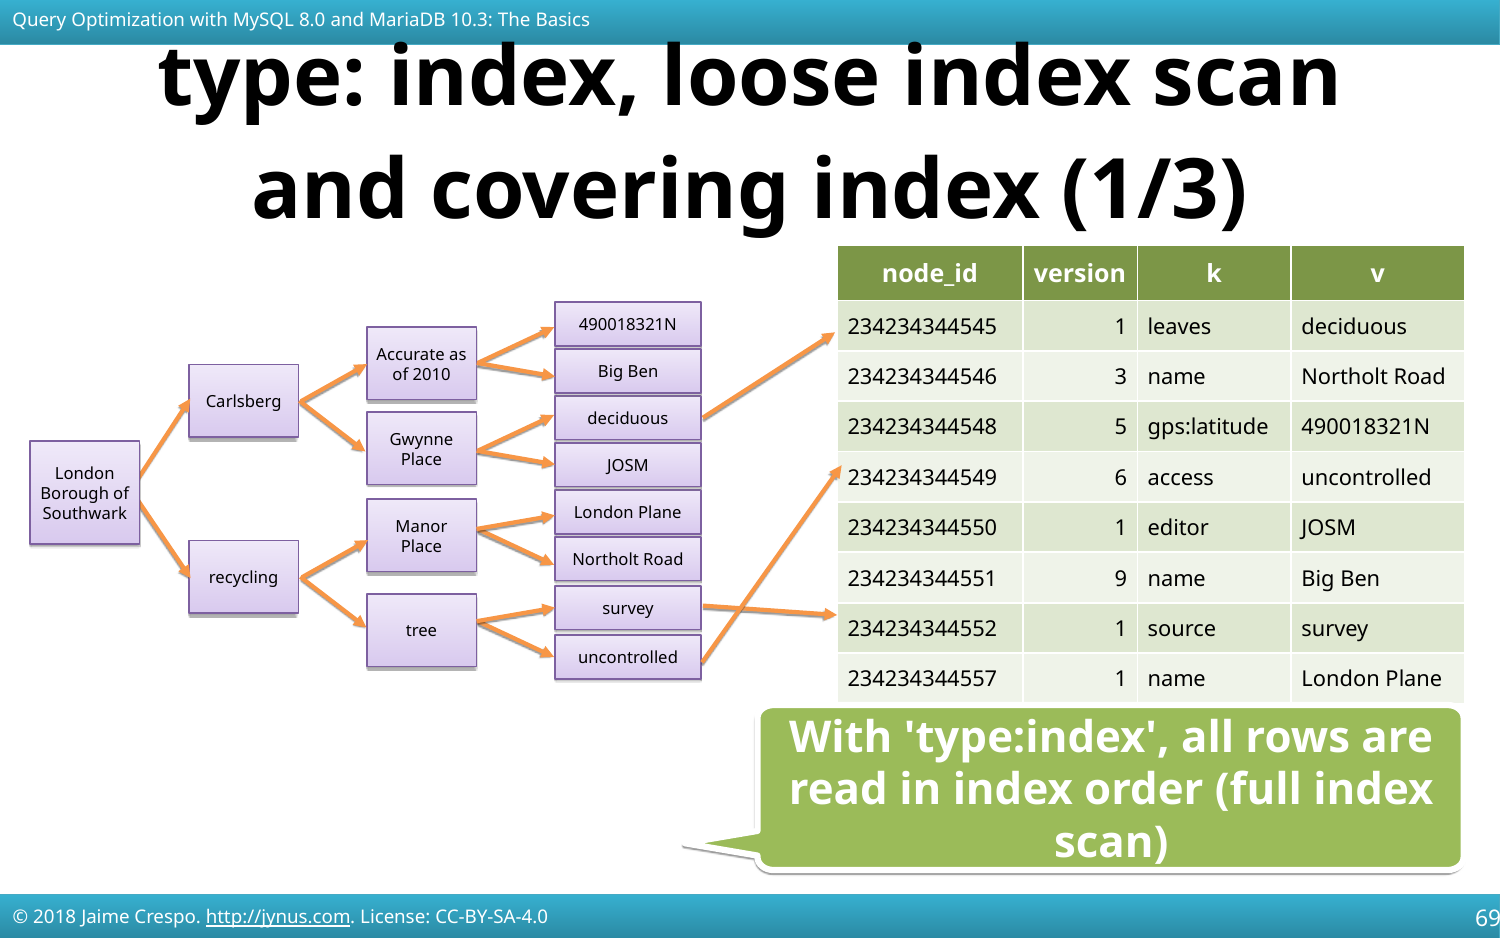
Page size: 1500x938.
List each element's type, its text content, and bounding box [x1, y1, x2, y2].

table_cell access [1138, 452, 1290, 501]
text_box Carlsberg [189, 364, 299, 437]
text_box London Plane [555, 489, 701, 534]
text_box London Borough of Southwark [29, 441, 140, 544]
table_cell 1 [1024, 604, 1137, 652]
table_cell 234234344550 [838, 503, 1022, 551]
table_header version [1024, 246, 1137, 300]
table_cell 6 [1024, 452, 1137, 501]
table_cell 234234344552 [838, 604, 1022, 652]
text_box recycling [189, 540, 299, 613]
table_cell 1 [1024, 301, 1137, 350]
text_box With 'type:index', all rows are read in index order (full index scan) [684, 705, 1464, 871]
table_cell name [1138, 553, 1290, 602]
slide_number [1389, 896, 1490, 935]
table_cell 9 [1024, 553, 1137, 602]
table_cell survey [1292, 604, 1464, 652]
text_box deciduous [555, 395, 701, 440]
table_cell deciduous [1292, 301, 1464, 350]
table_cell leaves [1138, 301, 1290, 350]
text_box 490018321N [555, 302, 701, 346]
table_cell 234234344546 [838, 352, 1022, 400]
table_cell name [1138, 654, 1290, 703]
table_header k [1138, 246, 1290, 300]
table_cell 1 [1024, 654, 1137, 703]
table_cell 1 [1024, 503, 1137, 551]
table_header node_id [838, 246, 1022, 300]
title type: index, loose index scan and covering index (1/3) [75, 51, 1425, 209]
text_box survey [555, 585, 701, 630]
text_box Gwynne Place [366, 412, 477, 485]
table_cell JOSM [1292, 503, 1464, 551]
table_cell Big Ben [1292, 553, 1464, 602]
table_cell editor [1138, 503, 1290, 551]
text_box Northolt Road [555, 536, 701, 581]
table_cell 234234344557 [838, 654, 1022, 703]
table_cell uncontrolled [1292, 452, 1464, 501]
table_cell source [1138, 604, 1290, 652]
table_cell 3 [1024, 352, 1137, 400]
text_box JOSM [555, 442, 701, 487]
text_box Manor Place [366, 499, 477, 572]
text_box tree [366, 594, 477, 667]
table_cell name [1138, 352, 1290, 400]
table_cell 234234344549 [838, 452, 1022, 501]
table_cell 234234344551 [838, 553, 1022, 602]
table_cell London Plane [1292, 654, 1464, 703]
table_cell gps:latitude [1138, 402, 1290, 451]
table_cell 234234344548 [838, 402, 1022, 451]
table_cell 5 [1024, 402, 1137, 451]
table_cell 490018321N [1292, 402, 1464, 451]
table_header v [1292, 246, 1464, 300]
text_box Big Ben [555, 349, 701, 393]
text_box uncontrolled [555, 635, 701, 679]
table_cell Northolt Road [1292, 352, 1464, 400]
table_cell 234234344545 [838, 301, 1022, 350]
text_box Accurate as of 2010 [366, 327, 477, 400]
